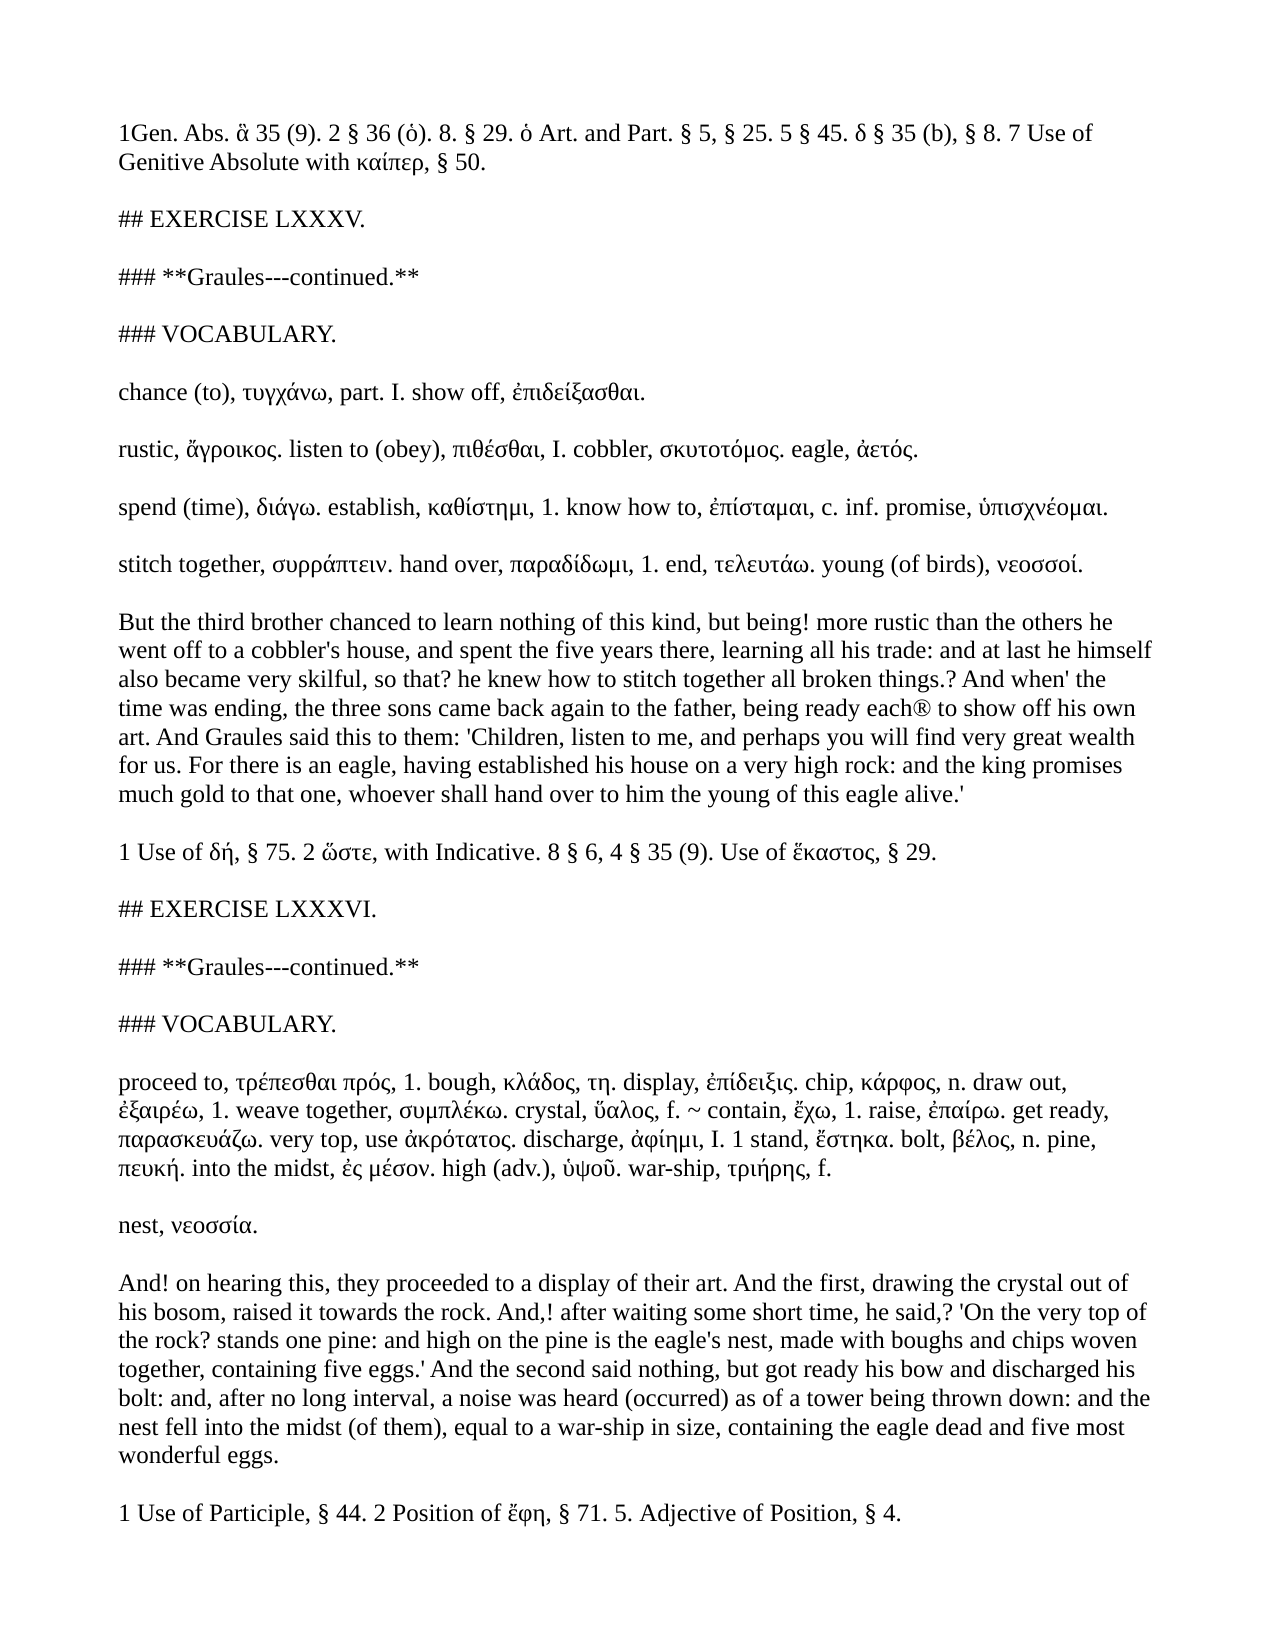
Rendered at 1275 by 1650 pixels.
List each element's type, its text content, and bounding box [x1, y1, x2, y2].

text spend (time), διάγω. establish, καθίστημι, 1. know how to, ἐπίσταμαι, c. inf. promise, ὑπισχνέομαι. [118, 492, 1157, 521]
text And! on hearing this, they proceeded to a display of their art. And the first, drawing the crystal out of his bosom, raised it towards the rock. And,! after waiting some short time, he said,? 'On the very top of the rock? stands one pine: and high on the pine is the eagle's nest, made with boughs and chips woven together, containing five eggs.' And the second said nothing, but got ready his bow and discharged his bolt: and, after no long interval, a noise was heard (occurred) as of a tower being thrown down: and the nest fell into the midst (of them), equal to a war-ship in size, containing the eagle dead and five most wonderful eggs. [118, 1268, 1157, 1469]
text stitch together, συρράπτειν. hand over, παραδίδωμι, 1. end, τελευτάω. young (of birds), νεοσσοί. [118, 549, 1157, 578]
text nest, νεοσσία. [118, 1211, 1157, 1239]
text ### VOCABULARY. [118, 1009, 1157, 1038]
text ## EXERCISE LXXXVI. [118, 894, 1157, 923]
text ### **Graules---continued.** [118, 952, 1157, 981]
text But the third brother chanced to learn nothing of this kind, but being! more rustic than the others he went off to a cobbler's house, and spent the five years there, learning all his trade: and at last he himself also became very skilful, so that? he knew how to stitch together all broken things.? And when' the time was ending, the three sons came back again to the father, being ready each® to show off his own art. And Graules said this to them: 'Children, listen to me, and perhaps you will find very great wealth for us. For there is an eagle, having established his house on a very high rock: and the king promises much gold to that one, whoever shall hand over to him the young of this eagle alive.' [118, 607, 1157, 808]
text chance (to), τυγχάνω, part. I. show off, ἐπιδείξασθαι. [118, 377, 1157, 406]
text 1 Use of δή, § 75. 2 ὥστε, with Indicative. 8 § 6, 4 § 35 (9). Use of ἕκαστος, § 29. [118, 837, 1157, 866]
text rustic, ἄγροικος. listen to (obey), πιθέσθαι, I. cobbler, σκυτοτόμος. eagle, ἀετός. [118, 434, 1157, 463]
text ### **Graules---continued.** [118, 262, 1157, 291]
text 1 Use of Participle, § 44. 2 Position of ἔφη, § 71. 5. Adjective of Position, § 4. [118, 1498, 1157, 1527]
text ## EXERCISE LXXXV. [118, 204, 1157, 233]
text proceed to, τρέπεσθαι πρός, 1. bough, κλάδος, τη. display, ἐπίδειξις. chip, κάρφος, n. draw out, ἐξαιρέω, 1. weave together, συμπλέκω. crystal, ὕαλος, f. ~ contain, ἔχω, 1. raise, ἐπαίρω. get ready, παρασκευάζω. very top, use ἀκρότατος. discharge, ἀφίημι, I. 1 stand, ἔστηκα. bolt, βέλος, n. pine, πευκή. into the midst, ἐς μέσον. high (adv.), ὑψοῦ. war-ship, τριήρης, f. [118, 1067, 1157, 1182]
text 1Gen. Abs. ἃ 35 (9). 2 § 36 (ὁ). 8. § 29. ὁ Art. and Part. § 5, § 25. 5 § 45. δ § 35 (b), § 8. 7 Use of Genitive Absolute with καίπερ, § 50. [118, 118, 1157, 176]
text ### VOCABULARY. [118, 319, 1157, 348]
